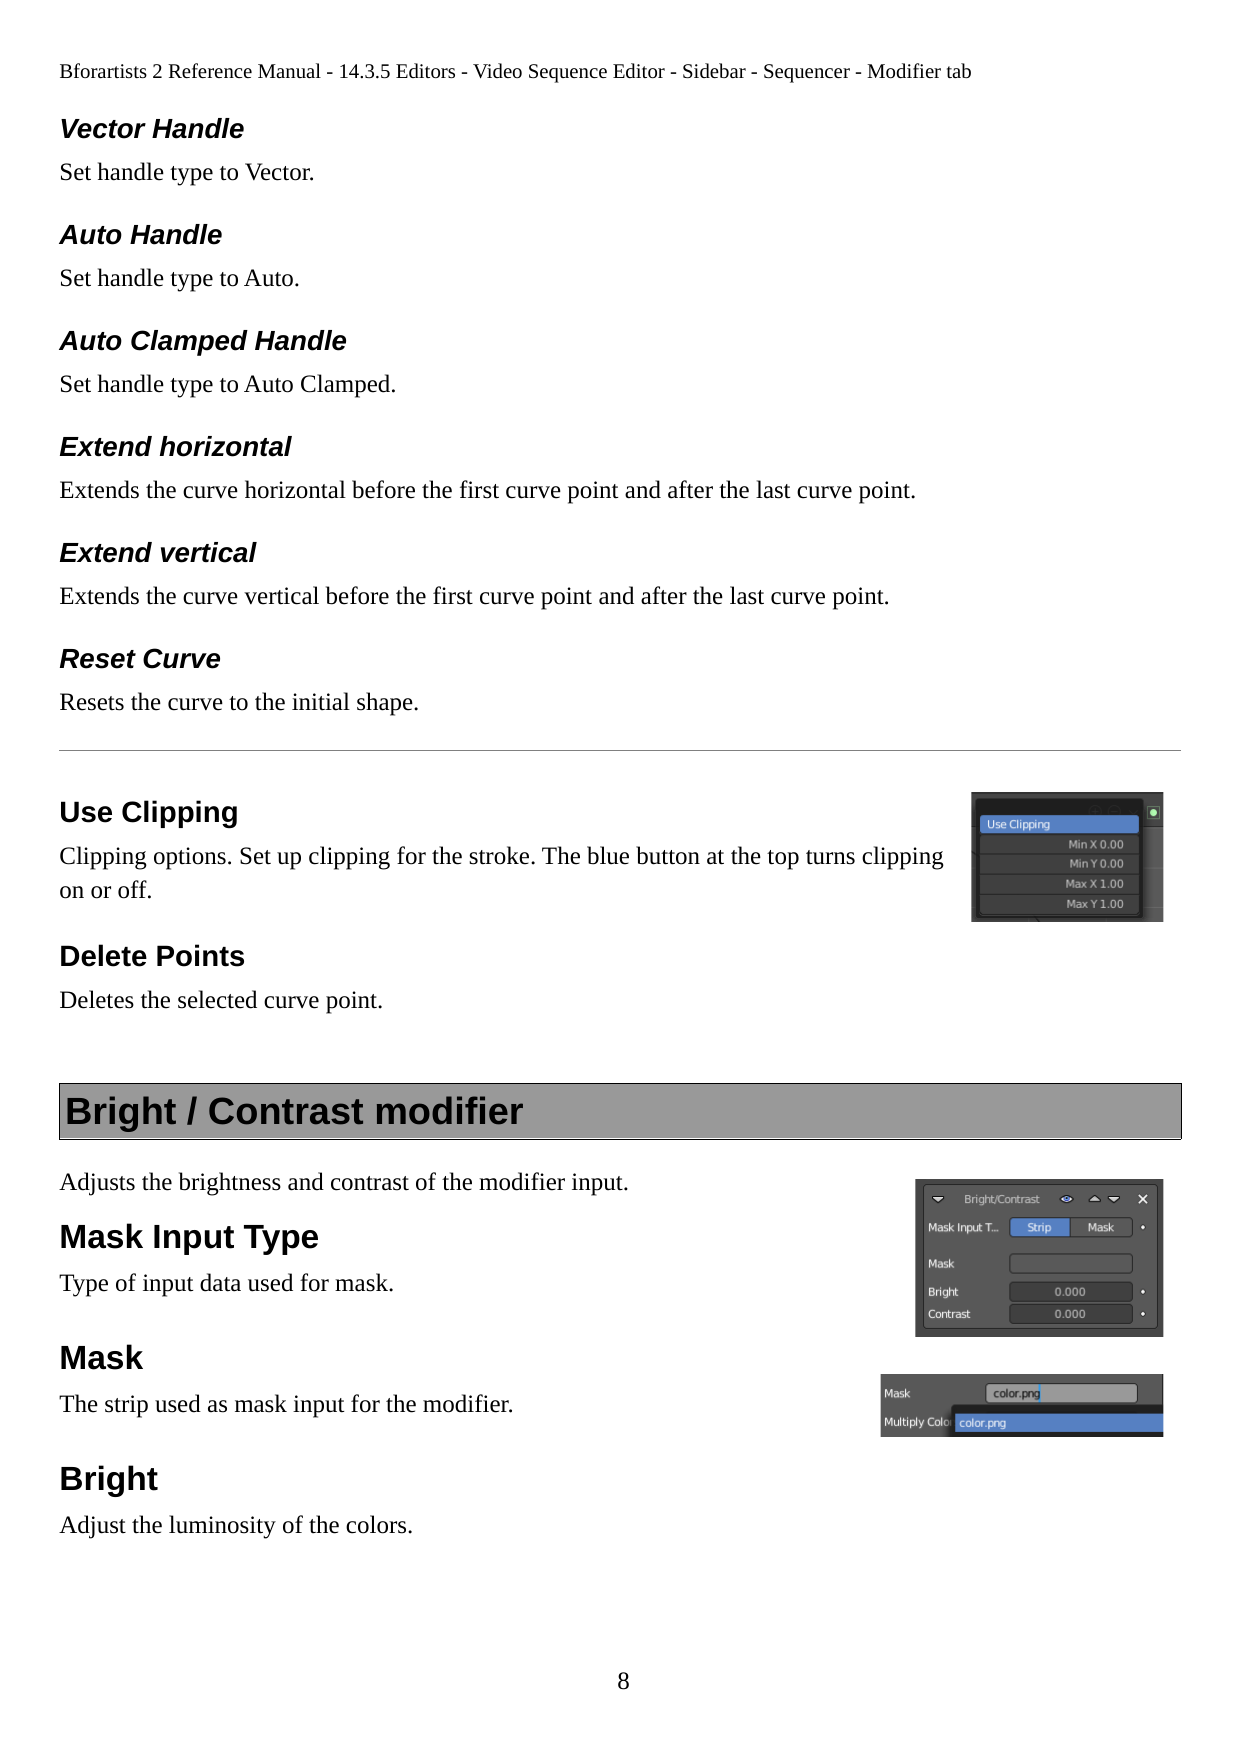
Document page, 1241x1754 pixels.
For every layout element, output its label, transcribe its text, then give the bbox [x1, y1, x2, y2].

subtitle [1164, 1217, 1181, 1256]
text Deletes the selected curve point. [59, 985, 1181, 1014]
subtitle Auto Handle [59, 218, 1181, 250]
text Set handle type to Auto Clamped. [59, 369, 1181, 398]
text Resets the curve to the initial shape. [59, 687, 1181, 715]
subtitle Delete Points [59, 939, 1181, 973]
subtitle Auto Clamped Handle [59, 324, 1181, 356]
text Adjust the luminosity of the colors. [59, 1510, 1181, 1539]
subtitle Extend horizontal [59, 430, 1181, 462]
subtitle Bright [59, 1459, 1181, 1498]
text Extends the curve vertical before the first curve point and after the last curve point. [59, 581, 1181, 609]
subtitle Vector Handle [59, 113, 1181, 144]
picture [880, 1374, 1164, 1437]
text Extends the curve horizontal before the first curve point and after the last curve point. [59, 475, 1181, 503]
picture [915, 1179, 1164, 1337]
text Adjusts the brightness and contrast of the modifier input. [59, 1167, 1181, 1196]
text Set handle type to Vector. [59, 157, 1181, 186]
subtitle Use Clipping [59, 794, 971, 828]
subtitle Mask [59, 1338, 1181, 1377]
subtitle Extend vertical [59, 536, 1181, 568]
picture [971, 792, 1164, 922]
text The strip used as mask input for the modifier. [59, 1389, 880, 1418]
text Type of input data used for mask. [59, 1268, 915, 1297]
subtitle [1164, 794, 1181, 828]
subtitle Reset Curve [59, 642, 1181, 674]
table_header Bright / Contrast modifier [60, 1084, 1181, 1138]
text Set handle type to Auto. [59, 263, 1181, 292]
text Clipping options. Set up clipping for the stroke. The blue button at the top turns clipping on or off. [59, 841, 971, 904]
subtitle Mask Input Type [59, 1217, 915, 1256]
